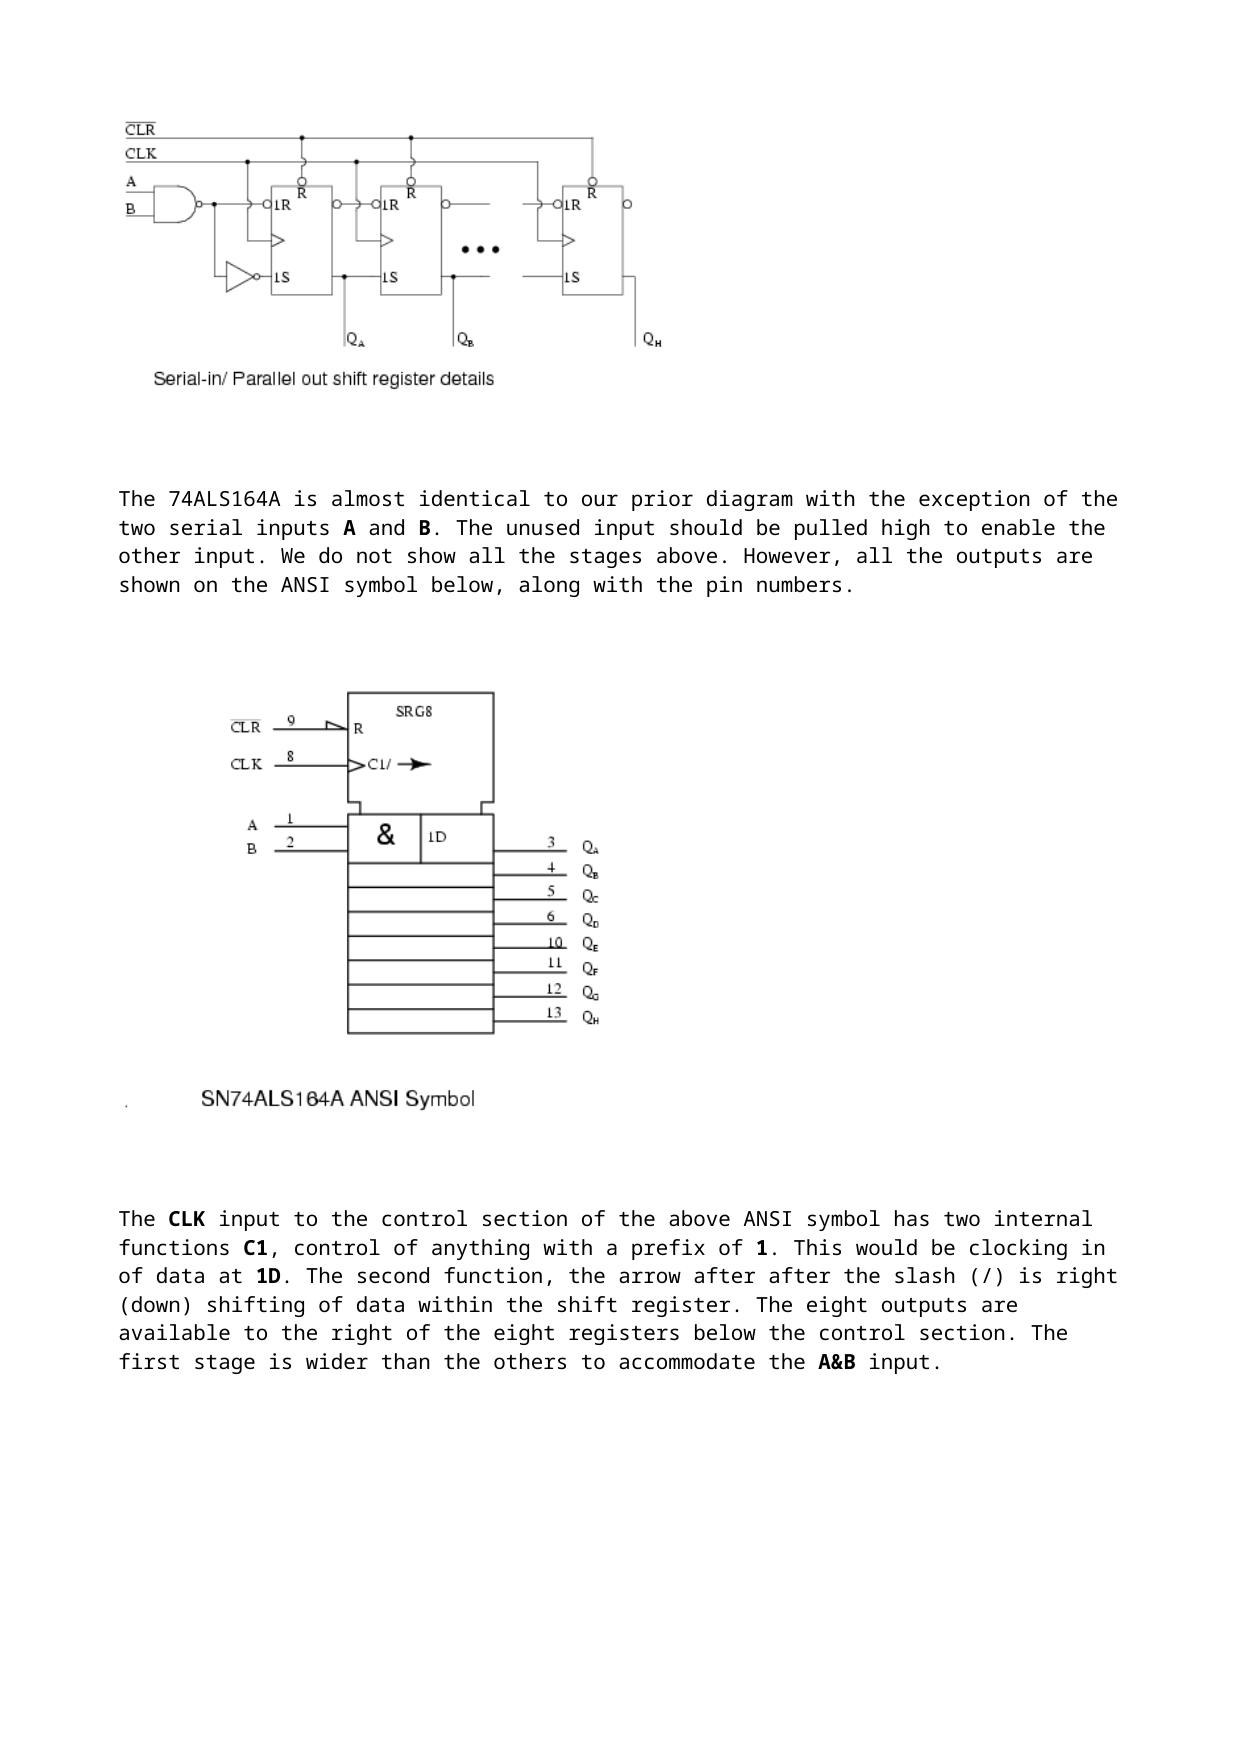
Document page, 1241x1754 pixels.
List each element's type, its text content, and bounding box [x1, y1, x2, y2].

text The CLK input to the control section of the above ANSI symbol has two internal functions C1, control of anything with a prefix of 1. This would be clocking in of data at 1D. The second function, the arrow after after the slash (/) is right (down) shifting of data within the shift register. The eight outputs are available to the right of the eight registers below the control section. The first stage is wider than the others to accommodate the A&B input. [118, 1204, 1122, 1375]
picture [118, 685, 599, 1118]
text The 74ALS164A is almost identical to our prior diagram with the exception of the two serial inputs A and B. The unused input should be pulled high to enable the other input. We do not show all the stages above. However, all the outputs are shown on the ANSI symbol below, along with the pin numbers. [118, 484, 1122, 598]
picture [118, 118, 669, 397]
